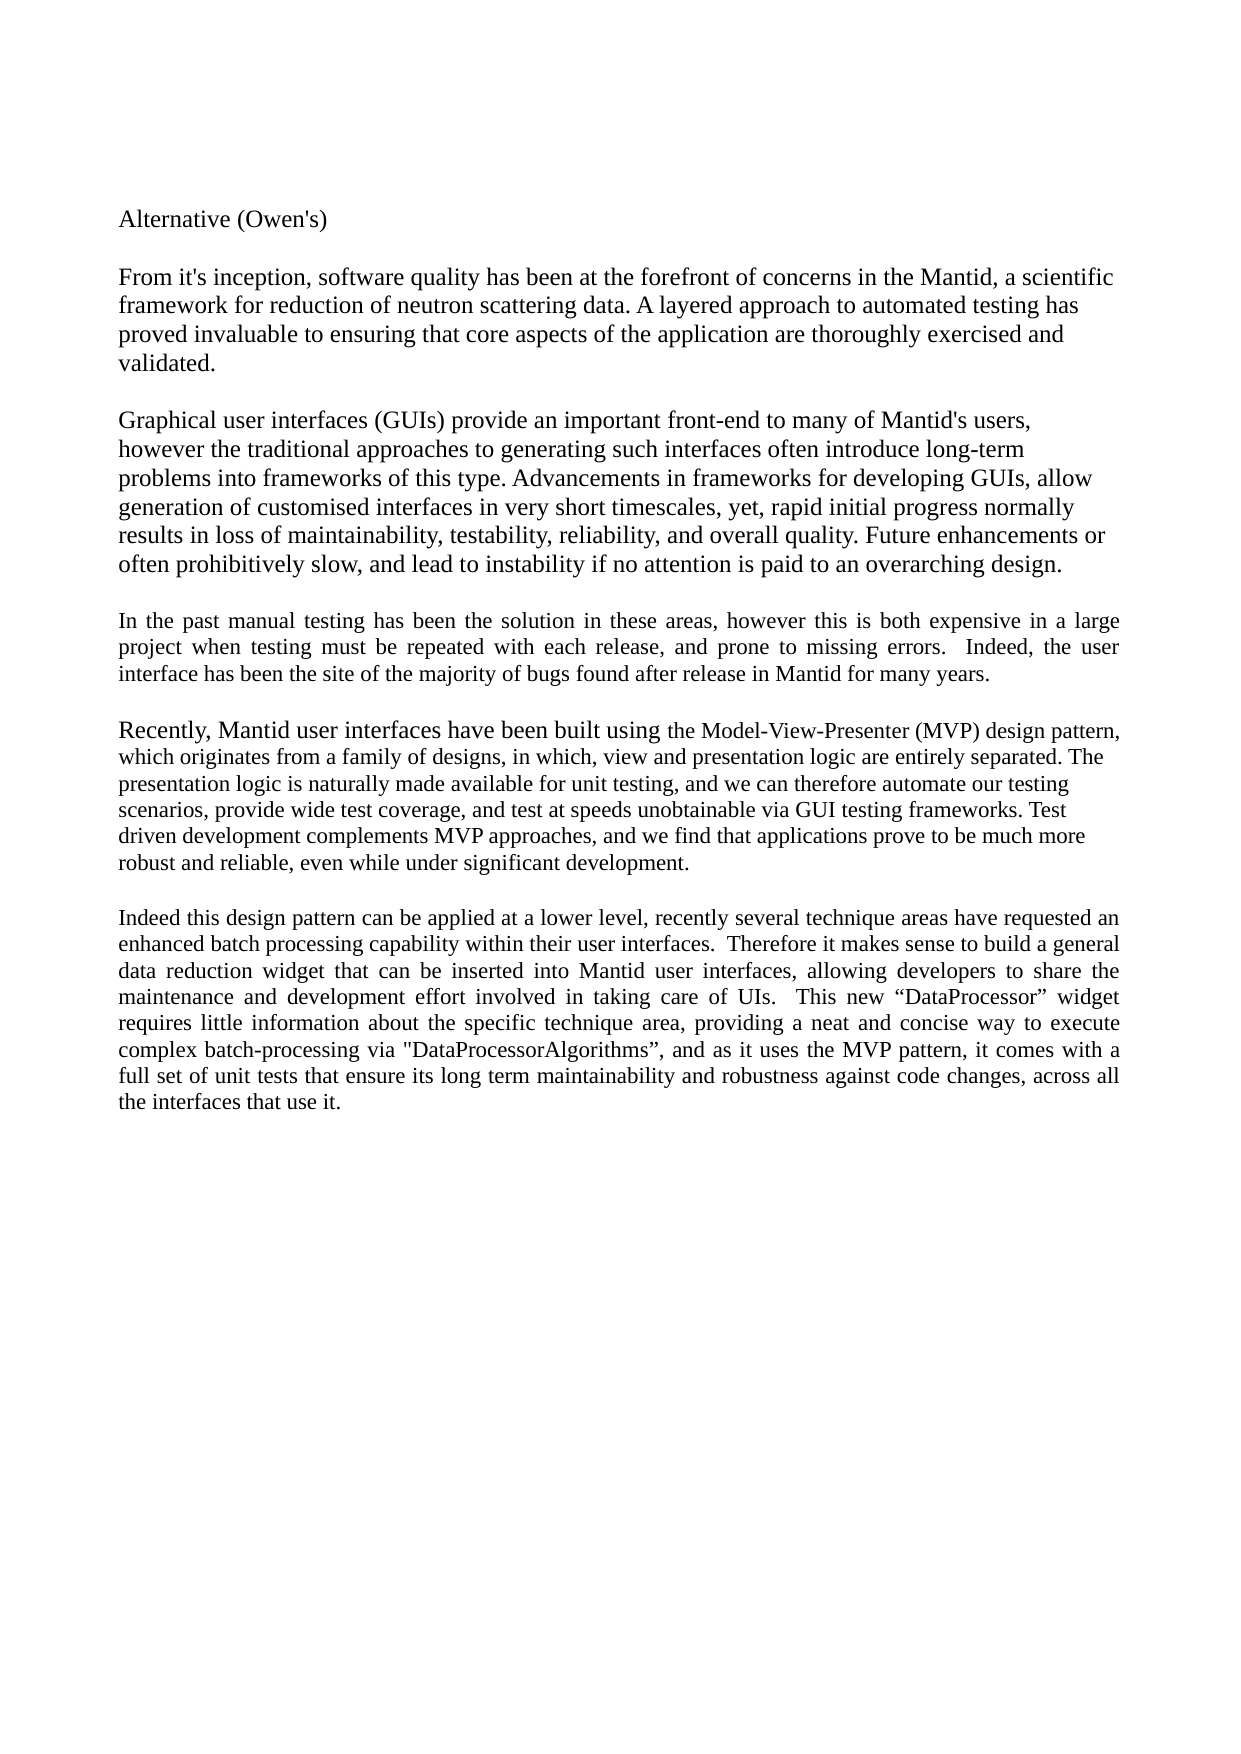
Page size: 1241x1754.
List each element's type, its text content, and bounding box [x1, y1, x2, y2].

text In the past manual testing has been the solution in these areas, however this is both expensive in a large project when testing must be repeated with each release, and prone to missing errors. Indeed, the user interface has been the site of the majority of bugs found after release in Mantid for many years. [118, 607, 1122, 686]
text From it's inception, software quality has been at the forefront of concerns in the Mantid, a scientific framework for reduction of neutron scattering data. A layered approach to automated testing has proved invaluable to ensuring that core aspects of the application are thoroughly exercised and validated. [118, 262, 1122, 377]
text Indeed this design pattern can be applied at a lower level, recently several technique areas have requested an enhanced batch processing capability within their user interfaces. Therefore it makes sense to build a general data reduction widget that can be inserted into Mantid user interfaces, allowing developers to share the maintenance and development effort involved in taking care of UIs. This new “DataProcessor” widget requires little information about the specific technique area, providing a neat and concise way to execute complex batch-processing via "DataProcessorAlgorithms”, and as it uses the MVP pattern, it comes with a full set of unit tests that ensure its long term maintainability and robustness against code changes, across all the interfaces that use it. [118, 904, 1122, 1115]
text Recently, Mantid user interfaces have been built using the Model-View-Presenter (MVP) design pattern, which originates from a family of designs, in which, view and presentation logic are entirely separated. The presentation logic is naturally made available for unit testing, and we can therefore automate our testing scenarios, provide wide test coverage, and test at speeds unobtainable via GUI testing frameworks. Test driven development complements MVP approaches, and we find that applications prove to be much more robust and reliable, even while under significant development. [118, 715, 1122, 875]
text Alternative (Owen's) [118, 204, 1122, 233]
text Graphical user interfaces (GUIs) provide an important front-end to many of Mantid's users, however the traditional approaches to generating such interfaces often introduce long-term problems into frameworks of this type. Advancements in frameworks for developing GUIs, allow generation of customised interfaces in very short timescales, yet, rapid initial progress normally results in loss of maintainability, testability, reliability, and overall quality. Future enhancements or often prohibitively slow, and lead to instability if no attention is paid to an overarching design. [118, 406, 1122, 578]
